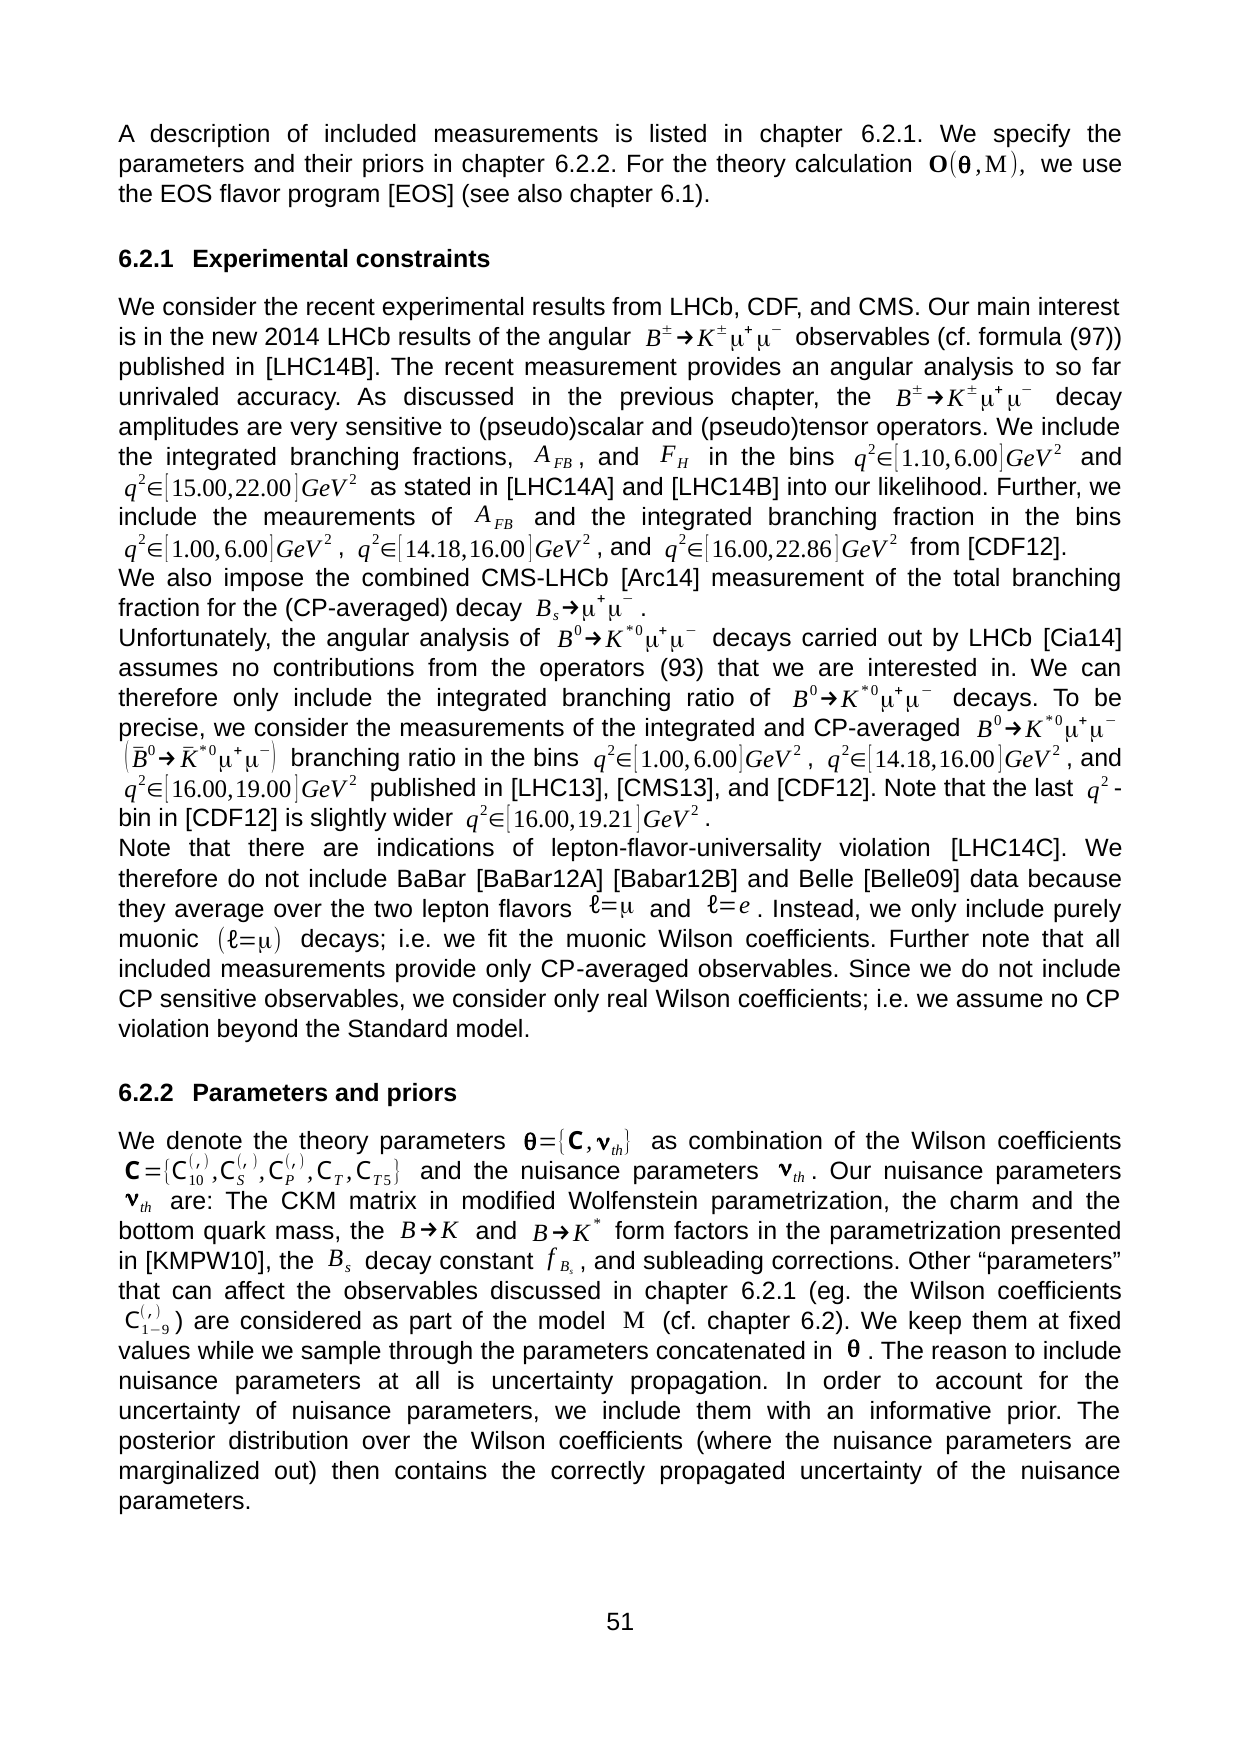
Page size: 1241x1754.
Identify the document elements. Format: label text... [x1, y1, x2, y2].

text A description of included measurements is listed in chapter 6.2.1. We specify the parameters and their priors in chapter 6.2.2. For the theory calculation we use the EOS flavor program [EOS] (see also chapter 6.1). [118, 118, 1122, 208]
subtitle Parameters and priors [118, 1078, 1122, 1107]
text We consider the recent experimental results from LHCb, CDF, and CMS. Our main interest is in the new 2014 LHCb results of the angular observables (cf. formula (97)) published in [LHC14B]. The recent measurement provides an angular analysis to so far unrivaled accuracy. As discussed in the previous chapter, the decay amplitudes are very sensitive to (pseudo)scalar and (pseudo)tensor operators. We include the integrated branching fractions, , and in the bins and as stated in [LHC14A] and [LHC14B] into our likelihood. Further, we include the meaurements of and the integrated branching fraction in the bins , , and from [CDF12]. [118, 291, 1122, 562]
subtitle Experimental constraints [118, 244, 1122, 273]
text Unfortunately, the angular analysis of decays carried out by LHCb [Cia14] assumes no contributions from the operators (93) that we are interested in. We can therefore only include the integrated branching ratio of decays. To be precise, we consider the measurements of the integrated and CP-averaged branching ratio in the bins , , and published in [LHC13], [CMS13], and [CDF12]. Note that the last -bin in [CDF12] is slightly wider . [118, 622, 1122, 833]
text We also impose the combined CMS-LHCb [Arc14] measurement of the total branching fraction for the (CP-averaged) decay . [118, 562, 1122, 622]
text We denote the theory parameters as combination of the Wilson coefficients and the nuisance parameters . Our nuisance parameters are: The CKM matrix in modified Wolfenstein parametrization, the charm and the bottom quark mass, the and form factors in the parametrization presented in [KMPW10], the decay constant , and subleading corrections. Other “parameters” that can affect the observables discussed in chapter 6.2.1 (eg. the Wilson coefficients ) are considered as part of the model (cf. chapter 6.2). We keep them at fixed values while we sample through the parameters concatenated in . The reason to include nuisance parameters at all is uncertainty propagation. In order to account for the uncertainty of nuisance parameters, we include them with an informative prior. The posterior distribution over the Wilson coefficients (where the nuisance parameters are marginalized out) then contains the correctly propagated uncertainty of the nuisance parameters. [118, 1125, 1122, 1515]
text Note that there are indications of lepton-flavor-universality violation [LHC14C]. We therefore do not include BaBar [BaBar12A] [Babar12B] and Belle [Belle09] data because they average over the two lepton flavors and . Instead, we only include purely muonic decays; i.e. we fit the muonic Wilson coefficients. Further note that all included measurements provide only CP‑averaged observables. Since we do not include CP sensitive observables, we consider only real Wilson coefficients; i.e. we assume no CP violation beyond the Standard model. [118, 833, 1122, 1043]
